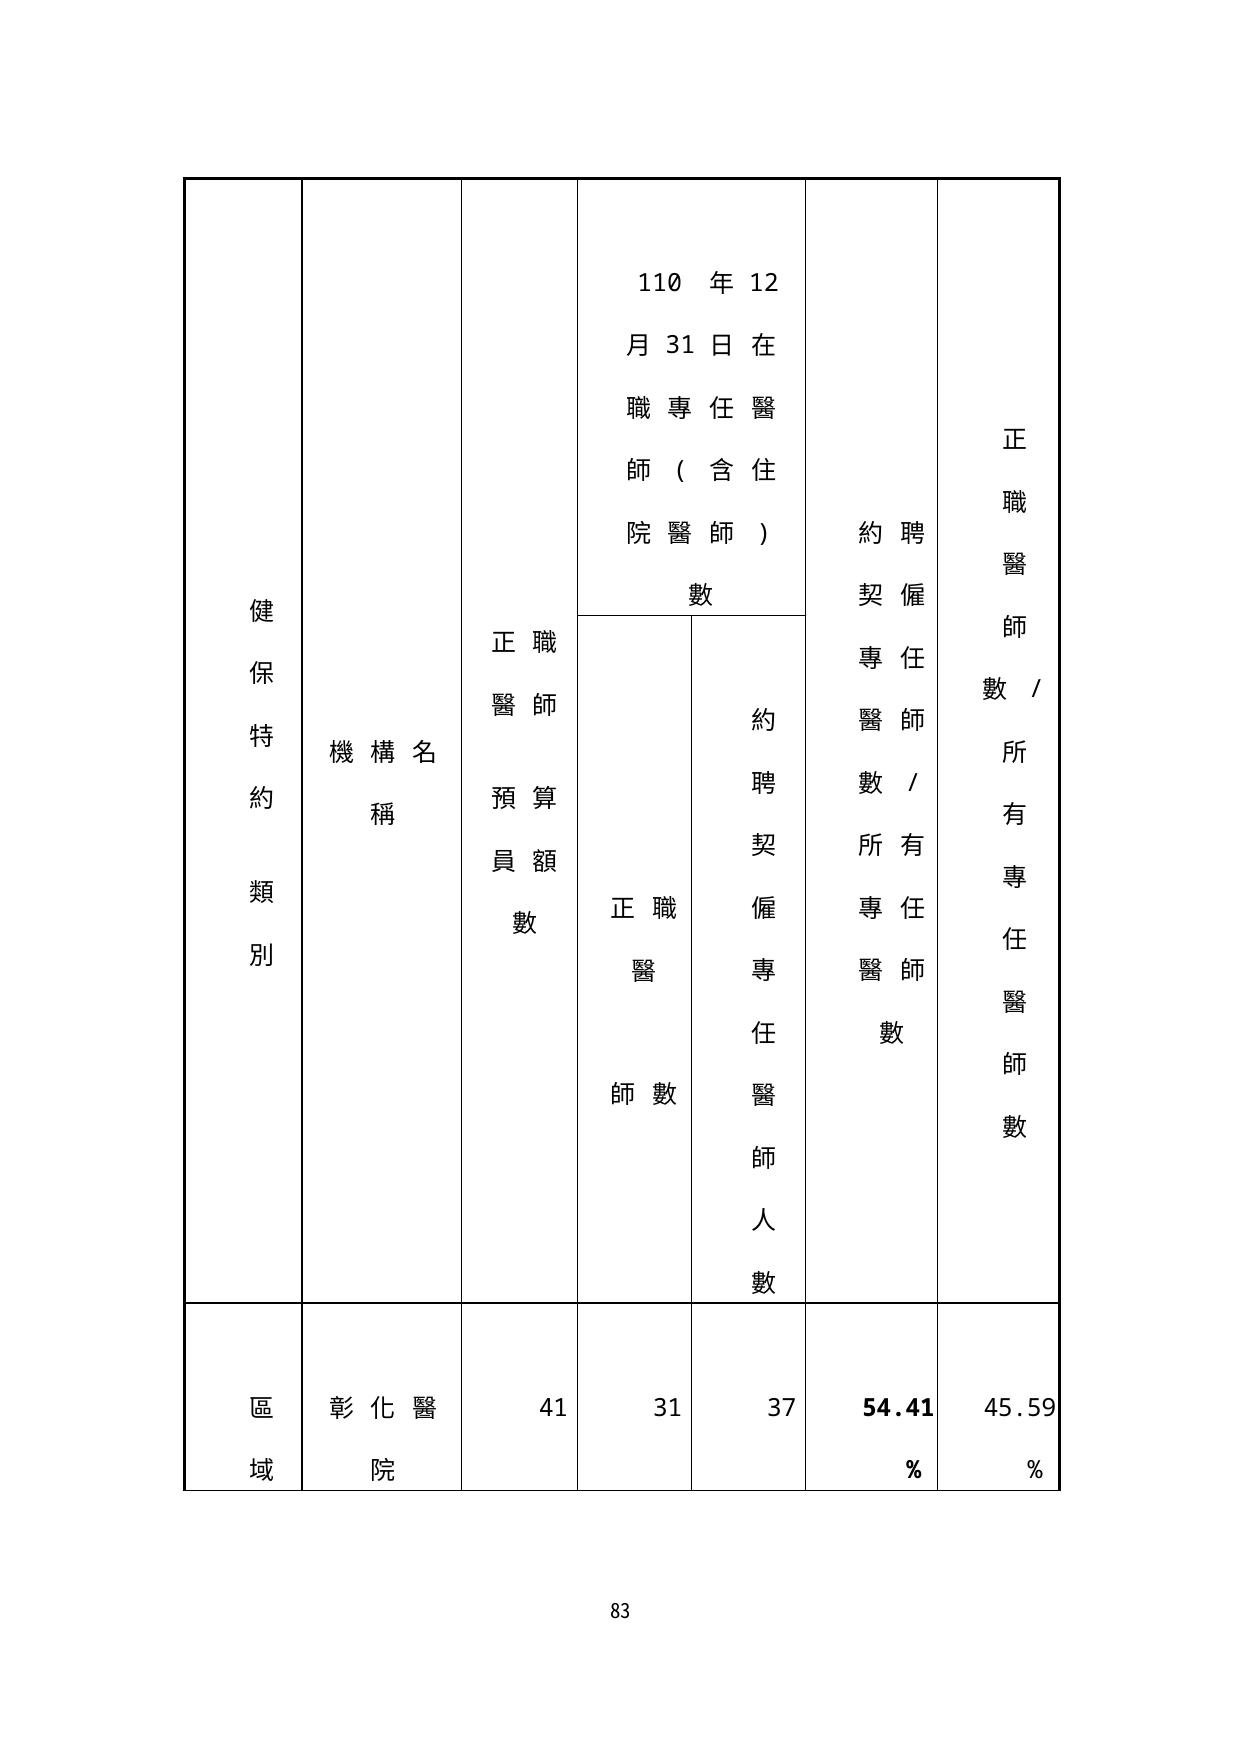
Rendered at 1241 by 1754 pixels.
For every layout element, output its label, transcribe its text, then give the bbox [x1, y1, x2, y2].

table_header 約聘契僱專任醫師數/所有專任醫師數 [806, 180, 937, 1302]
table_cell 約聘契僱專任醫師人數 [692, 616, 805, 1302]
table_cell 正職醫 師數 [578, 616, 691, 1302]
table_header 正職醫師 預算員額數 [462, 180, 577, 1302]
table_header 健保特約 類別 [186, 180, 301, 1302]
table_cell 37 [692, 1304, 805, 1490]
table_cell 41 [462, 1304, 577, 1490]
table_header 110年12月31日在職專任醫師(含住院醫師)數 [578, 180, 805, 615]
table_cell 54.41% [806, 1304, 937, 1490]
table_cell 31 [578, 1304, 691, 1490]
table_header 正職醫師數/所有專任醫師數 [938, 180, 1058, 1302]
table_cell 彰化醫院 [303, 1304, 461, 1490]
table_cell 區域 [186, 1304, 301, 1490]
table_header 機構名稱 [303, 180, 461, 1302]
table_cell 45.59% [938, 1304, 1058, 1490]
